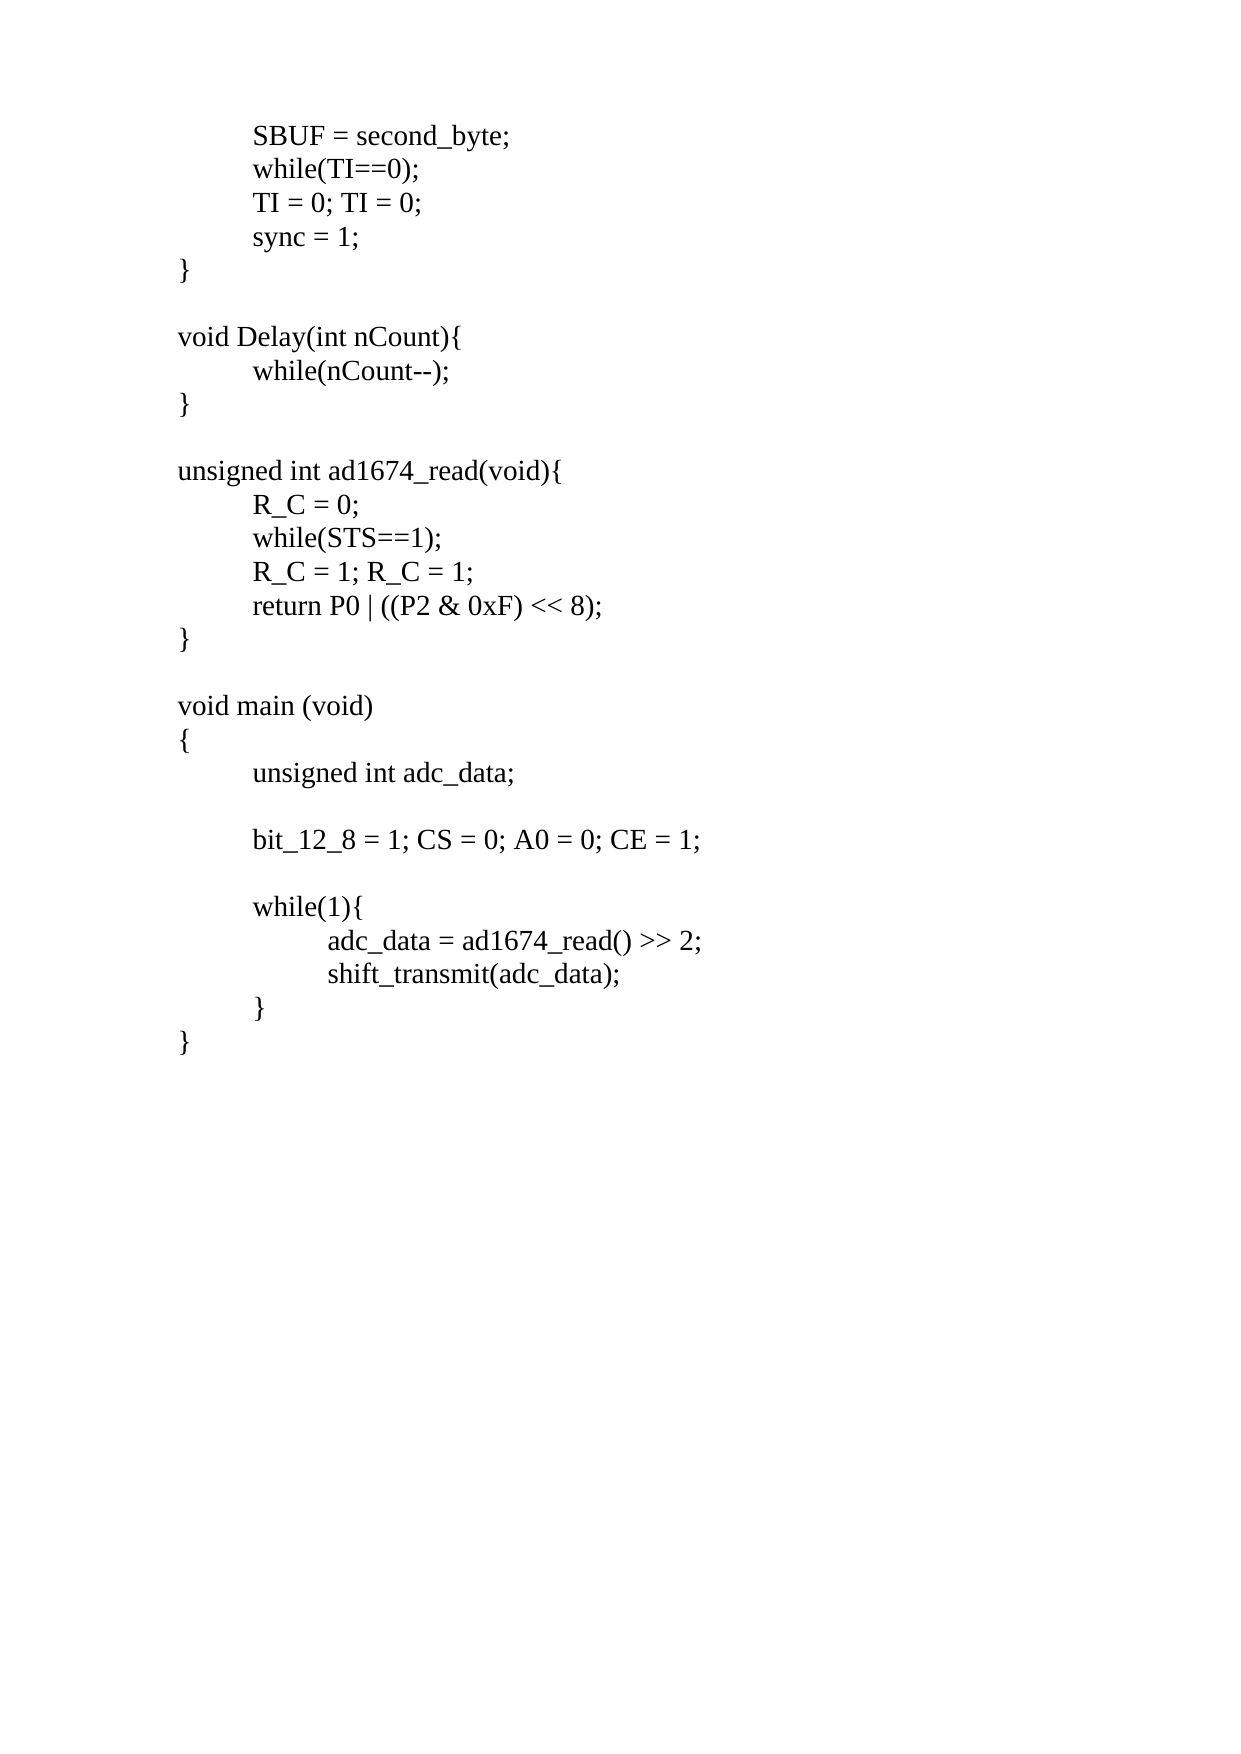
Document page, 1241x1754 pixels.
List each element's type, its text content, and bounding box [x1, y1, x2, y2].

text } [177, 621, 1181, 655]
text while(TI==0); [177, 152, 1181, 185]
text return P0 | ((P2 & 0xF) << 8); [177, 588, 1181, 621]
text unsigned int adc_data; [177, 755, 1181, 789]
text adc_data = ad1674_read() >> 2; [177, 923, 1181, 957]
text void main (void) [177, 688, 1181, 722]
text while(STS==1); [177, 521, 1181, 554]
text { [177, 722, 1181, 755]
text shift_transmit(adc_data); [177, 957, 1181, 990]
text R_C = 1; R_C = 1; [177, 554, 1181, 588]
text } [177, 990, 1181, 1024]
text } [177, 386, 1181, 420]
text void Delay(int nCount){ [177, 319, 1181, 353]
text while(1){ [177, 889, 1181, 923]
text } [177, 1024, 1181, 1057]
text sync = 1; [177, 219, 1181, 252]
text while(nCount--); [177, 353, 1181, 386]
text R_C = 0; [177, 487, 1181, 521]
text TI = 0; TI = 0; [177, 185, 1181, 219]
text unsigned int ad1674_read(void){ [177, 453, 1181, 487]
text } [177, 252, 1181, 286]
text SBUF = second_byte; [177, 118, 1181, 152]
text bit_12_8 = 1; CS = 0; A0 = 0; CE = 1; [177, 822, 1181, 856]
